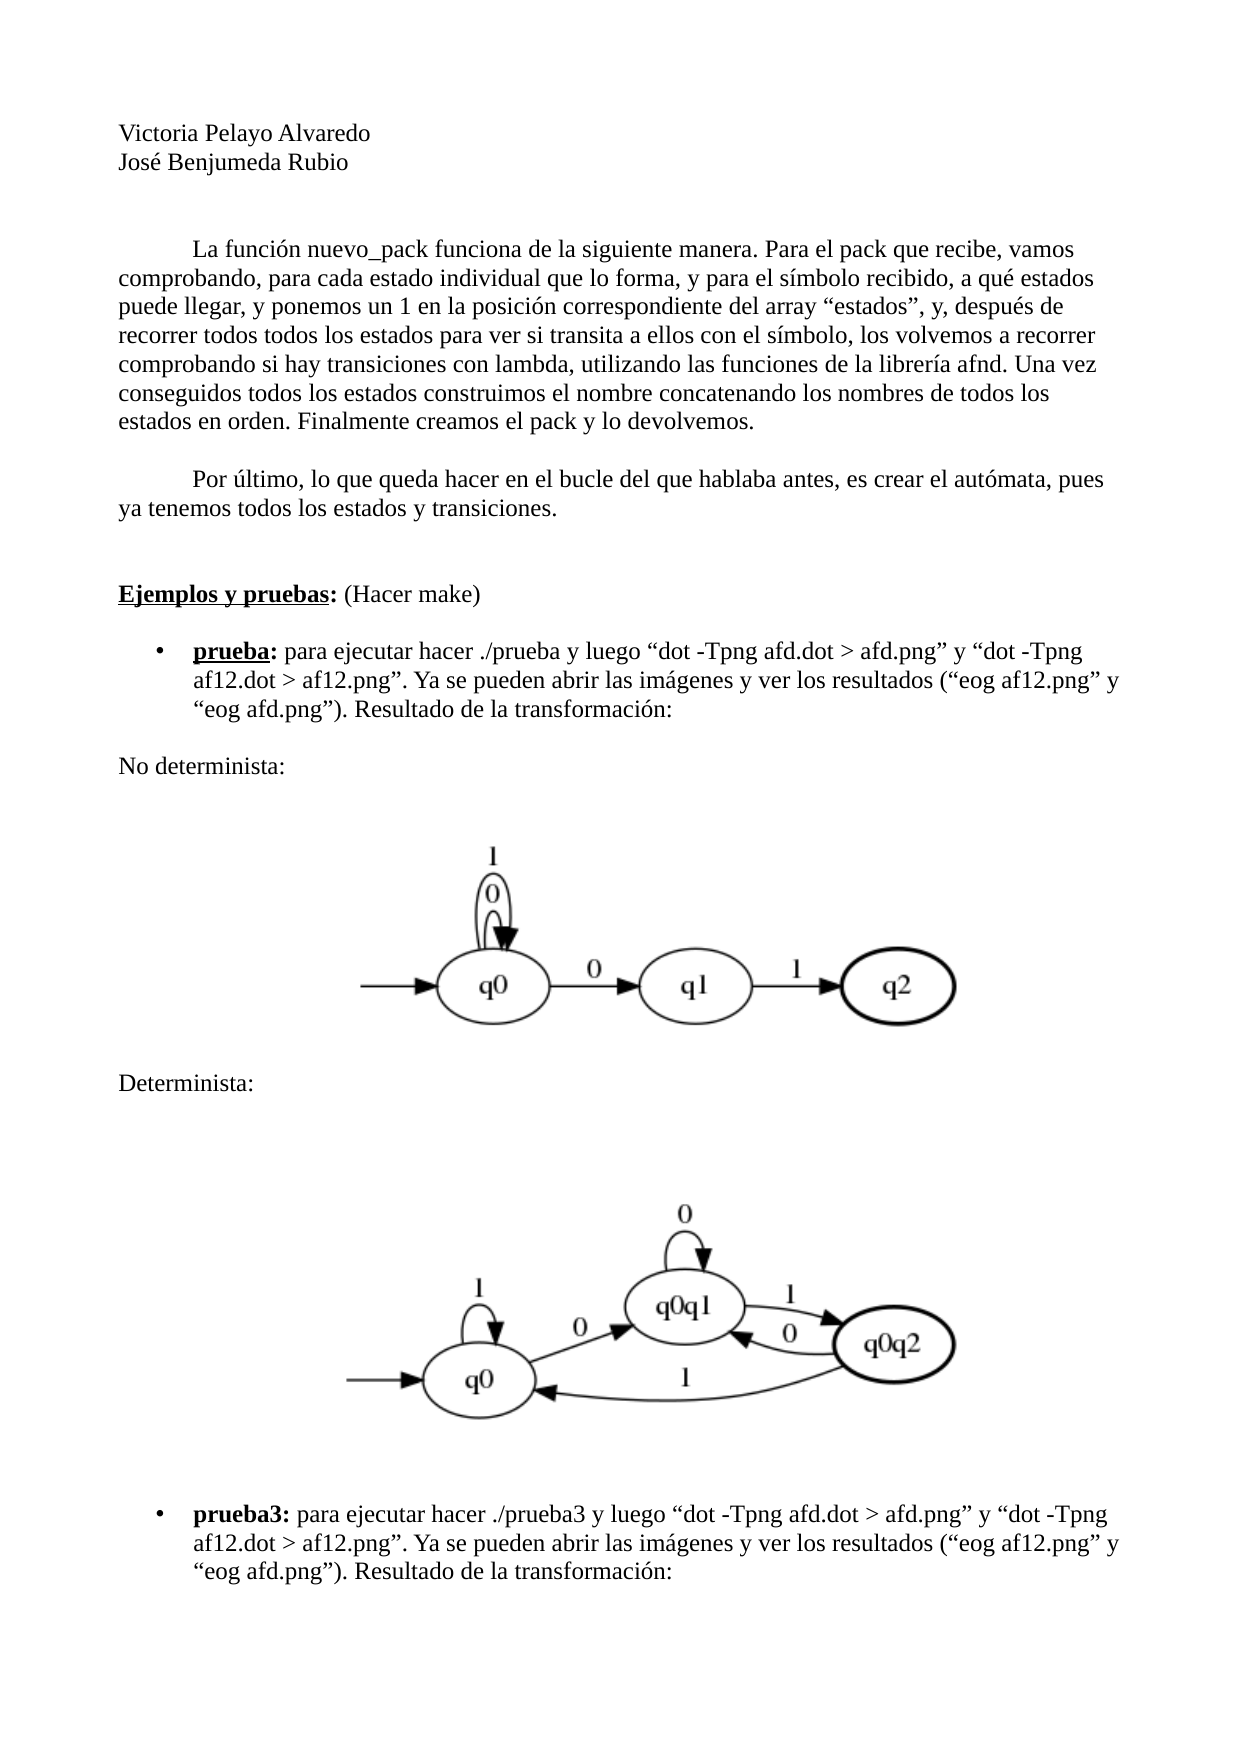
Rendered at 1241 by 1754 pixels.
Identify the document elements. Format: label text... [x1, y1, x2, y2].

text No determinista: [118, 751, 1122, 780]
text Por último, lo que queda hacer en el bucle del que hablaba antes, es crear el autómata, pues ya tenemos todos los estados y transiciones. [118, 464, 1122, 521]
picture [148, 1192, 963, 1426]
text La función nuevo_pack funciona de la siguiente manera. Para el pack que recibe, vamos comprobando, para cada estado individual que lo forma, y para el símbolo recibido, a qué estados puede llegar, y ponemos un 1 en la posición correspondiente del array “estados”, y, después de recorrer todos todos los estados para ver si transita a ellos con el símbolo, los volvemos a recorrer comprobando si hay transiciones con lambda, utilizando las funciones de la librería afnd. Una vez conseguidos todos los estados construimos el nombre concatenando los nombres de todos los estados en orden. Finalmente creamos el pack y lo devolvemos. [118, 234, 1122, 435]
list prueba3: para ejecutar hacer ./prueba3 y luego “dot -Tpng afd.dot > afd.png” y “dot -Tpng af12.dot > af12.png”. Ya se pueden abrir las imágenes y ver los resultados (“eog af12.png” y “eog afd.png”). Resultado de la transformación: [156, 1499, 1122, 1585]
picture [162, 803, 963, 1033]
text Determinista: [118, 1068, 1122, 1096]
list prueba: para ejecutar hacer ./prueba y luego “dot -Tpng afd.dot > afd.png” y “dot -Tpng af12.dot > af12.png”. Ya se pueden abrir las imágenes y ver los resultados (“eog af12.png” y “eog afd.png”). Resultado de la transformación: [156, 636, 1122, 723]
text Ejemplos y pruebas: (Hacer make) [118, 579, 1122, 608]
